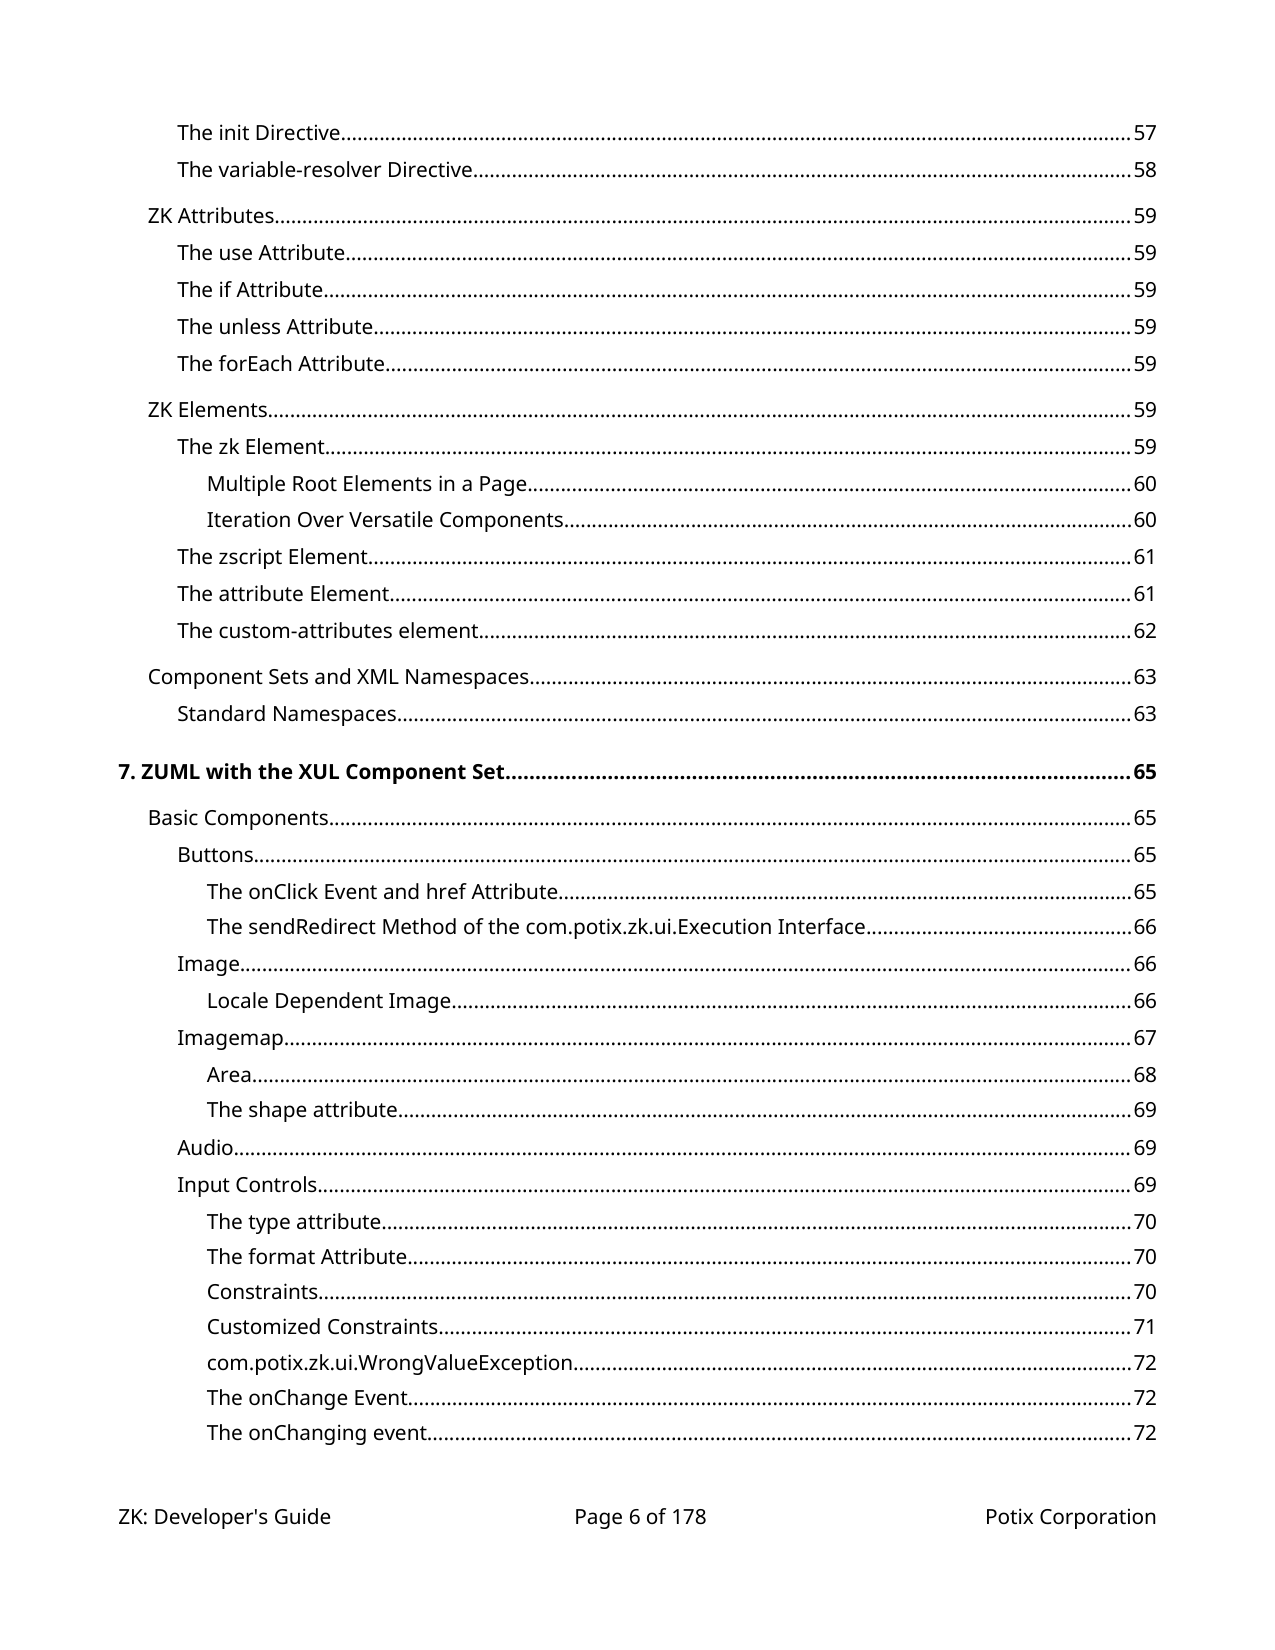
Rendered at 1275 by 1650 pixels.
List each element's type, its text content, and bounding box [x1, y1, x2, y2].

text Component Sets and XML Namespaces 63 [148, 662, 1157, 690]
text The if Attribute 59 [177, 275, 1157, 303]
text Audio 69 [177, 1133, 1157, 1161]
text Basic Components 65 [148, 803, 1157, 831]
text ZK Attributes 59 [148, 201, 1157, 229]
text The attribute Element 61 [177, 579, 1157, 607]
text The onChanging event 72 [207, 1418, 1157, 1446]
text Constraints 70 [207, 1277, 1157, 1306]
text com.potix.zk.ui.WrongValueException 72 [207, 1348, 1157, 1376]
text Input Controls 69 [177, 1170, 1157, 1198]
text The shape attribute 69 [207, 1096, 1157, 1124]
text The forEach Attribute 59 [177, 349, 1157, 378]
text The onChange Event 72 [207, 1383, 1157, 1411]
text The format Attribute 70 [207, 1242, 1157, 1270]
text The use Attribute 59 [177, 238, 1157, 266]
text Multiple Root Elements in a Page 60 [207, 469, 1157, 498]
text Image 66 [177, 949, 1157, 977]
text ZK Elements 59 [148, 395, 1157, 424]
text Locale Dependent Image 66 [207, 986, 1157, 1014]
text Iteration Over Versatile Components 60 [207, 505, 1157, 533]
text The onClick Event and href Attribute 65 [207, 877, 1157, 905]
text The variable-resolver Directive 58 [177, 155, 1157, 183]
text The custom-attributes element 62 [177, 616, 1157, 644]
text The zscript Element 61 [177, 542, 1157, 570]
text The zk Element 59 [177, 432, 1157, 461]
text Area 68 [207, 1060, 1157, 1089]
text Imagemap 67 [177, 1023, 1157, 1052]
text Standard Namespaces 63 [177, 699, 1157, 727]
text Buttons 65 [177, 840, 1157, 868]
text The unless Attribute 59 [177, 312, 1157, 341]
text The sendRedirect Method of the com.potix.zk.ui.Execution Interface 66 [207, 912, 1157, 940]
text The init Directive 57 [177, 118, 1157, 146]
text The type attribute 70 [207, 1207, 1157, 1235]
text Customized Constraints 71 [207, 1312, 1157, 1341]
text 7. ZUML with the XUL Component Set 65 [118, 757, 1157, 785]
